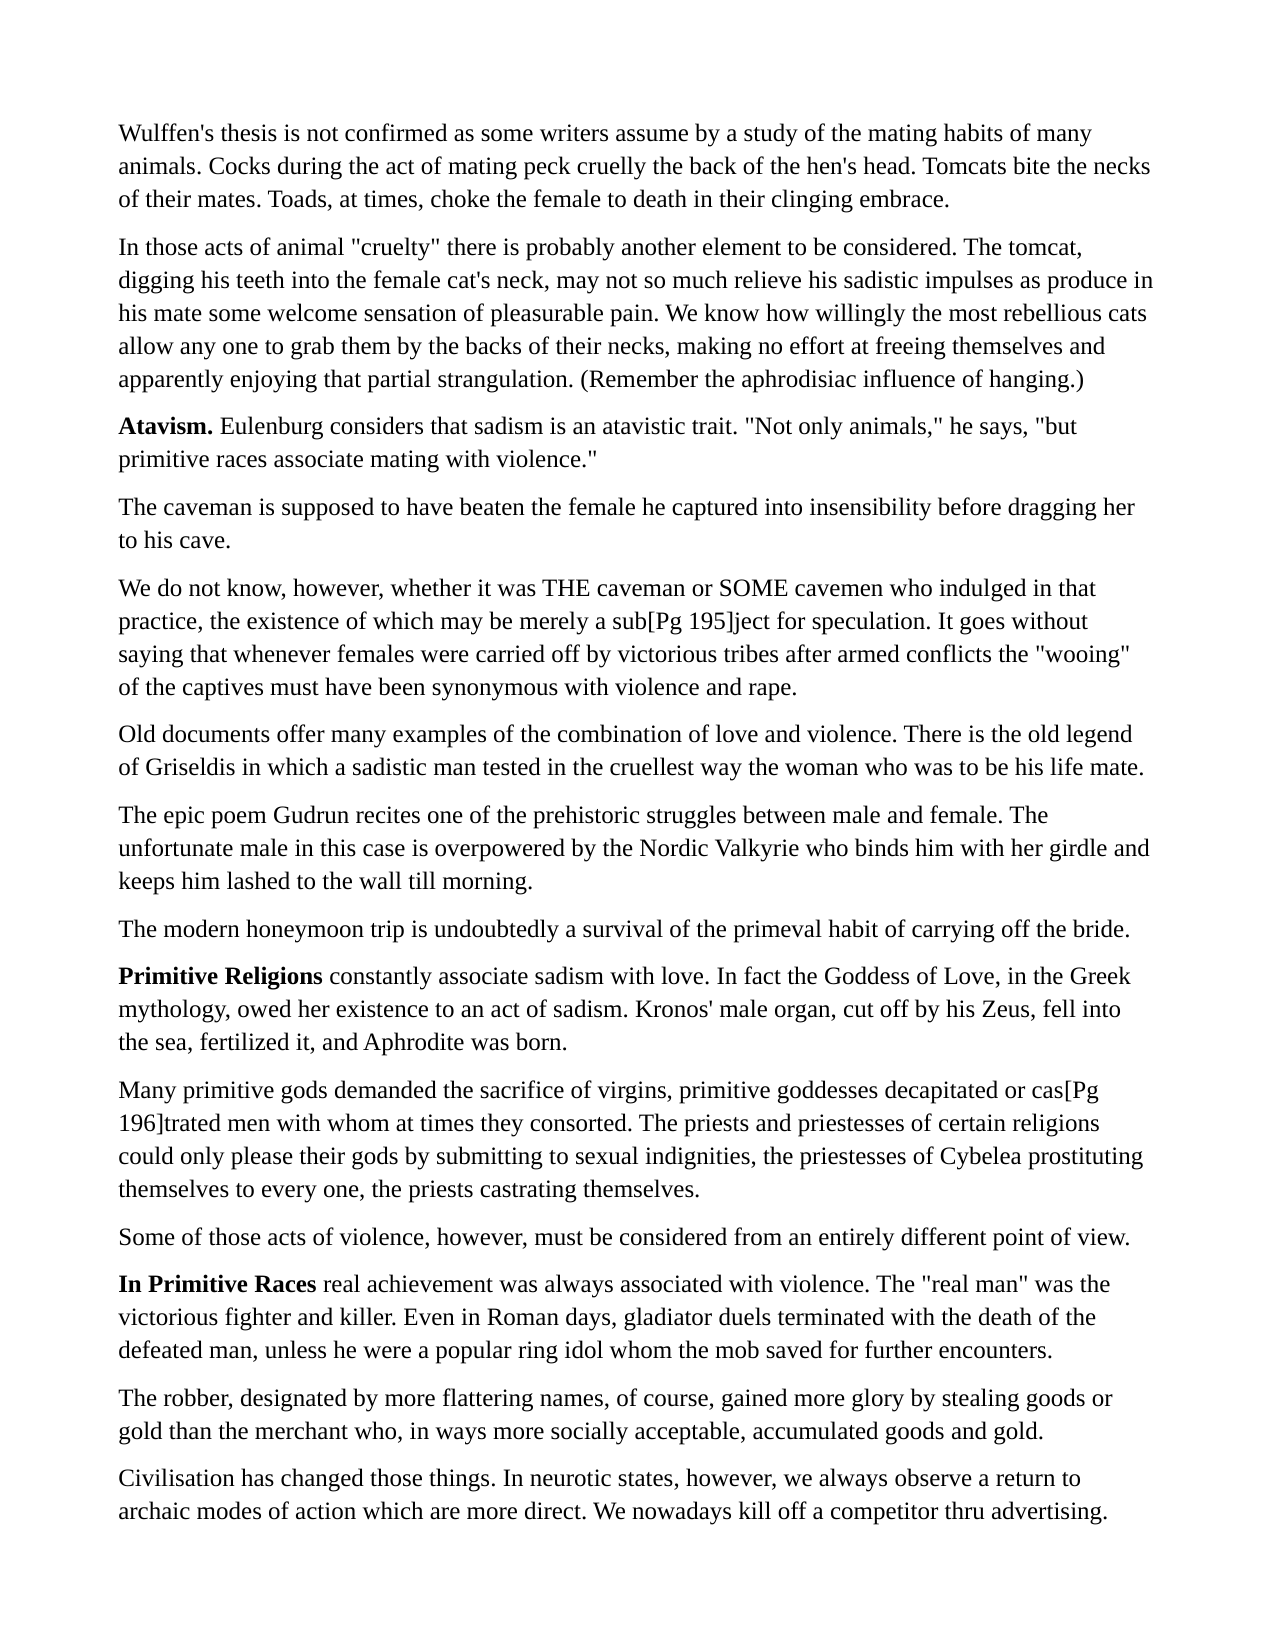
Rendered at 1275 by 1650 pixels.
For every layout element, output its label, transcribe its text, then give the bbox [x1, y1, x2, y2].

text The caveman is supposed to have beaten the female he captured into insensibility before dragging her to his cave. [118, 492, 1157, 554]
text Primitive Religions constantly associate sadism with love. In fact the Goddess of Love, in the Greek mythology, owed her existence to an act of sadism. Kronos' male organ, cut off by his Zeus, fell into the sea, fertilized it, and Aphrodite was born. [118, 961, 1157, 1056]
text Old documents offer many examples of the combination of love and violence. There is the old legend of Griseldis in which a sadistic man tested in the cruellest way the woman who was to be his life mate. [118, 719, 1157, 781]
text Civilisation has changed those things. In neurotic states, however, we always observe a return to archaic modes of action which are more direct. We nowadays kill off a competitor thru advertising. [118, 1463, 1157, 1525]
text The modern honeymoon trip is undoubtedly a survival of the primeval habit of carrying off the bride. [118, 914, 1157, 942]
text Wulffen's thesis is not confirmed as some writers assume by a study of the mating habits of many animals. Cocks during the act of mating peck cruelly the back of the hen's head. Tomcats bite the necks of their mates. Toads, at times, choke the female to death in their clinging embrace. [118, 118, 1157, 213]
text In those acts of animal "cruelty" there is probably another element to be considered. The tomcat, digging his teeth into the female cat's neck, may not so much relieve his sadistic impulses as produce in his mate some welcome sensation of pleasurable pain. We know how willingly the most rebellious cats allow any one to grab them by the backs of their necks, making no effort at freeing themselves and apparently enjoying that partial strangulation. (Remember the aphrodisiac influence of hanging.) [118, 232, 1157, 393]
text The robber, designated by more flattering names, of course, gained more glory by stealing goods or gold than the merchant who, in ways more socially acceptable, accumulated goods and gold. [118, 1383, 1157, 1444]
text The epic poem Gudrun recites one of the prehistoric struggles between male and female. The unfortunate male in this case is overpowered by the Nordic Valkyrie who binds him with her girdle and keeps him lashed to the wall till morning. [118, 800, 1157, 895]
text We do not know, however, whether it was THE caveman or SOME cavemen who indulged in that practice, the existence of which may be merely a sub[Pg 195]ject for speculation. It goes without saying that whenever females were carried off by victorious tribes after armed conflicts the "wooing" of the captives must have been synonymous with violence and rape. [118, 573, 1157, 701]
text Many primitive gods demanded the sacrifice of virgins, primitive goddesses decapitated or cas[Pg 196]trated men with whom at times they consorted. The priests and priestesses of certain religions could only please their gods by submitting to sexual indignities, the priestesses of Cybelea prostituting themselves to every one, the priests castrating themselves. [118, 1075, 1157, 1203]
text Atavism. Eulenburg considers that sadism is an atavistic trait. "Not only animals," he says, "but primitive races associate mating with violence." [118, 411, 1157, 473]
text Some of those acts of violence, however, must be considered from an entirely different point of view. [118, 1222, 1157, 1250]
text In Primitive Races real achievement was always associated with violence. The "real man" was the victorious fighter and killer. Even in Roman days, gladiator duels terminated with the death of the defeated man, unless he were a popular ring idol whom the mob saved for further encounters. [118, 1269, 1157, 1364]
